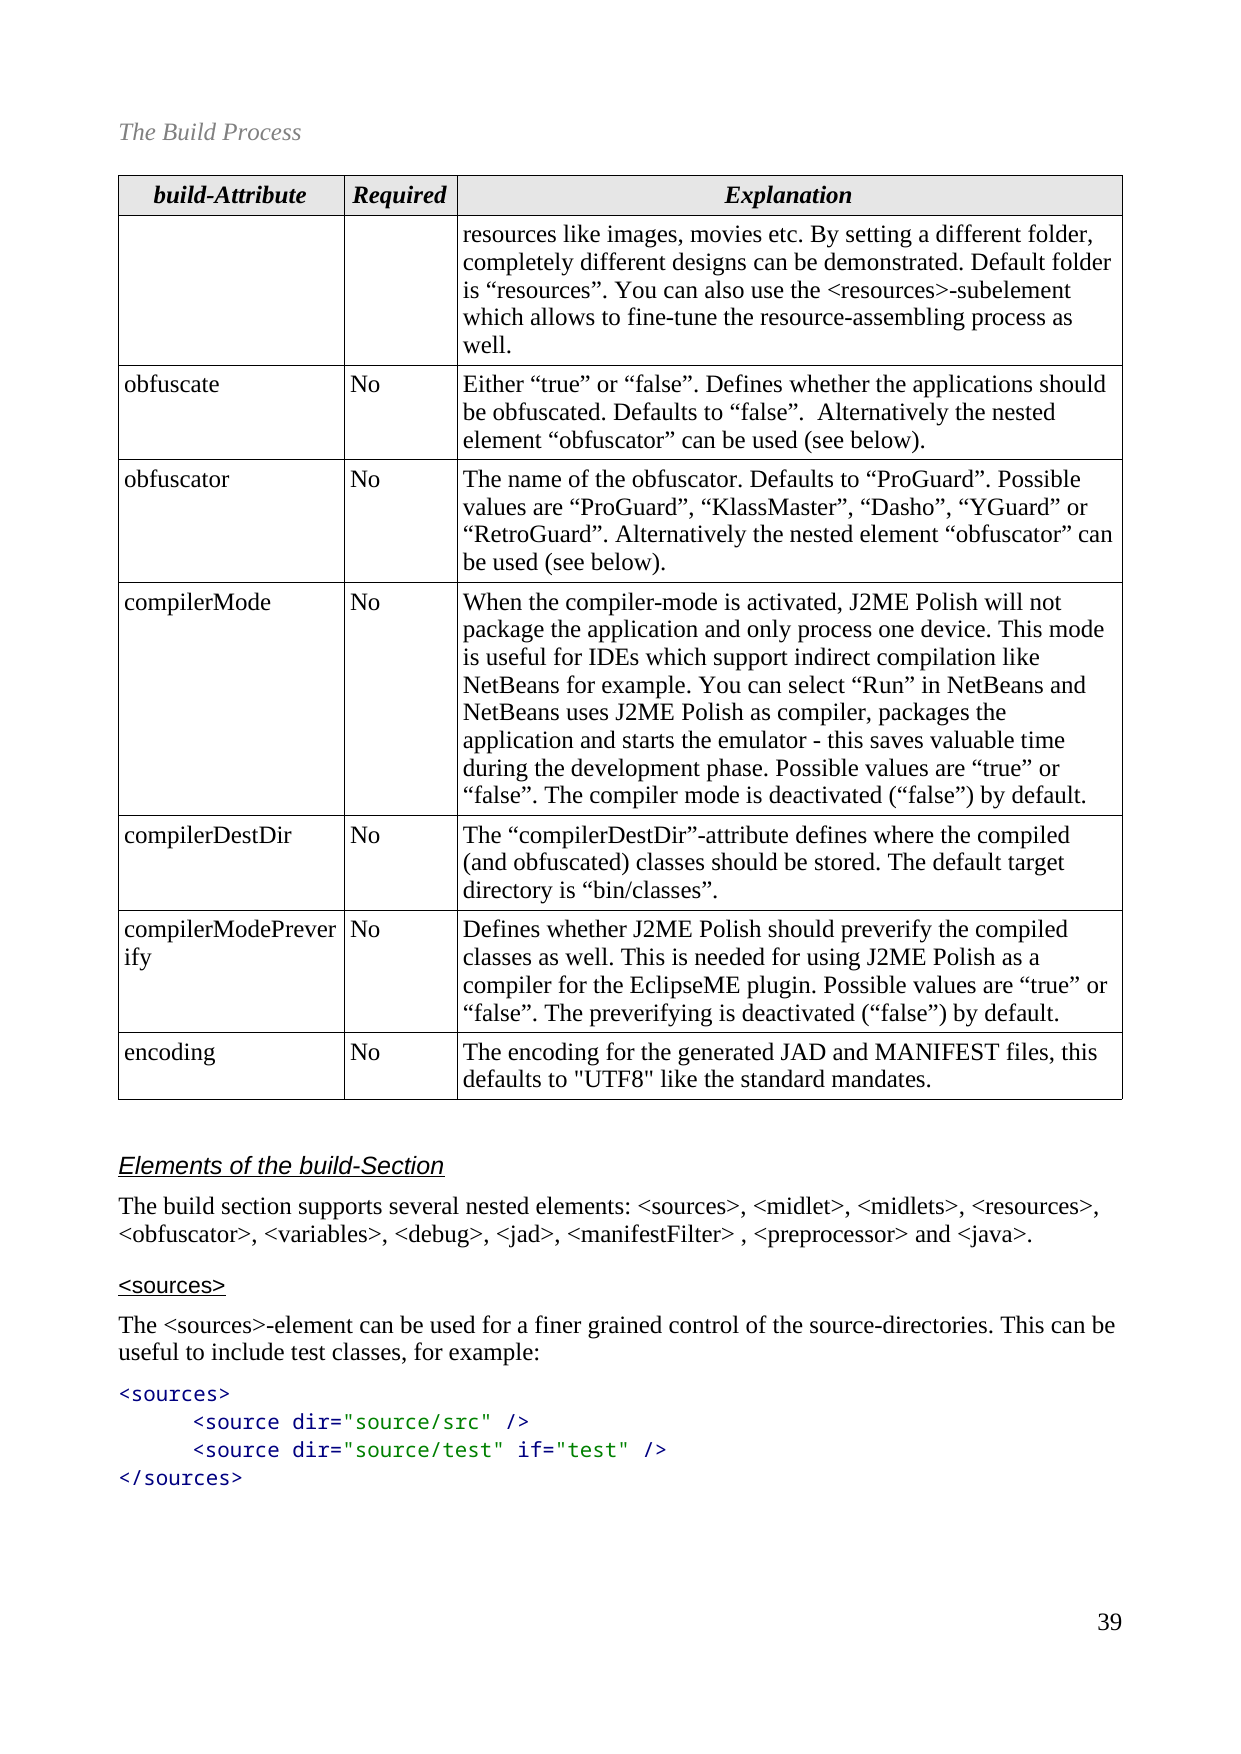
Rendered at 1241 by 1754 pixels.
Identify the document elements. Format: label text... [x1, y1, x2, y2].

table_cell The encoding for the generated JAD and MANIFEST files, this defaults to "UTF8" like the standard mandates. [458, 1033, 1122, 1099]
table_cell No [345, 816, 457, 910]
text <source dir="source/src" /> [118, 1407, 1122, 1435]
table_header build-Attribute [119, 176, 344, 215]
table_header Explanation [458, 176, 1122, 215]
table_cell obfuscate [119, 366, 344, 459]
table_cell Defines whether J2ME Polish should preverify the compiled classes as well. This is needed for using J2ME Polish as a compiler for the EclipseME plugin. Possible values are “true” or “false”. The preverifying is deactivated (“false”) by default. [458, 911, 1122, 1032]
table_cell compilerModePreverify [119, 911, 344, 1032]
text The <sources>-element can be used for a finer grained control of the source-directories. This can be useful to include test classes, for example: [118, 1311, 1122, 1366]
table_cell No [345, 583, 457, 815]
table_cell obfuscator [119, 460, 344, 582]
subtitle <sources> [118, 1273, 1122, 1298]
table_cell No [345, 366, 457, 459]
table_cell The name of the obfuscator. Defaults to “ProGuard”. Possible values are “ProGuard”, “KlassMaster”, “Dasho”, “YGuard” or “RetroGuard”. Alternatively the nested element “obfuscator” can be used (see below). [458, 460, 1122, 582]
table_cell No [345, 911, 457, 1032]
table_cell encoding [119, 1033, 344, 1099]
text </sources> [118, 1463, 1122, 1492]
table_cell No [345, 1033, 457, 1099]
table_cell When the compiler-mode is activated, J2ME Polish will not package the application and only process one device. This mode is useful for IDEs which support indirect compilation like NetBeans for example. You can select “Run” in NetBeans and NetBeans uses J2ME Polish as compiler, packages the application and starts the emulator - this saves valuable time during the development phase. Possible values are “true” or “false”. The compiler mode is deactivated (“false”) by default. [458, 583, 1122, 815]
table_cell [119, 216, 344, 365]
text <source dir="source/test" if="test" /> [118, 1435, 1122, 1463]
table_cell compilerMode [119, 583, 344, 815]
table_cell [345, 216, 457, 365]
text The build section supports several nested elements: <sources>, <midlet>, <midlets>, <resources>, <obfuscator>, <variables>, <debug>, <jad>, <manifestFilter> , <preprocessor> and <java>. [118, 1192, 1122, 1248]
table_cell compilerDestDir [119, 816, 344, 910]
subtitle Elements of the build-Section [118, 1152, 1122, 1180]
text <sources> [118, 1379, 1122, 1407]
table_cell Either “true” or “false”. Defines whether the applications should be obfuscated. Defaults to “false”. Alternatively the nested element “obfuscator” can be used (see below). [458, 366, 1122, 459]
table_cell No [345, 460, 457, 582]
table_cell resources like images, movies etc. By setting a different folder, completely different designs can be demonstrated. Default folder is “resources”. You can also use the <resources>-subelement which allows to fine-tune the resource-assembling process as well. [458, 216, 1122, 365]
table_header Required [345, 176, 457, 215]
table_cell The “compilerDestDir”-attribute defines where the compiled (and obfuscated) classes should be stored. The default target directory is “bin/classes”. [458, 816, 1122, 910]
